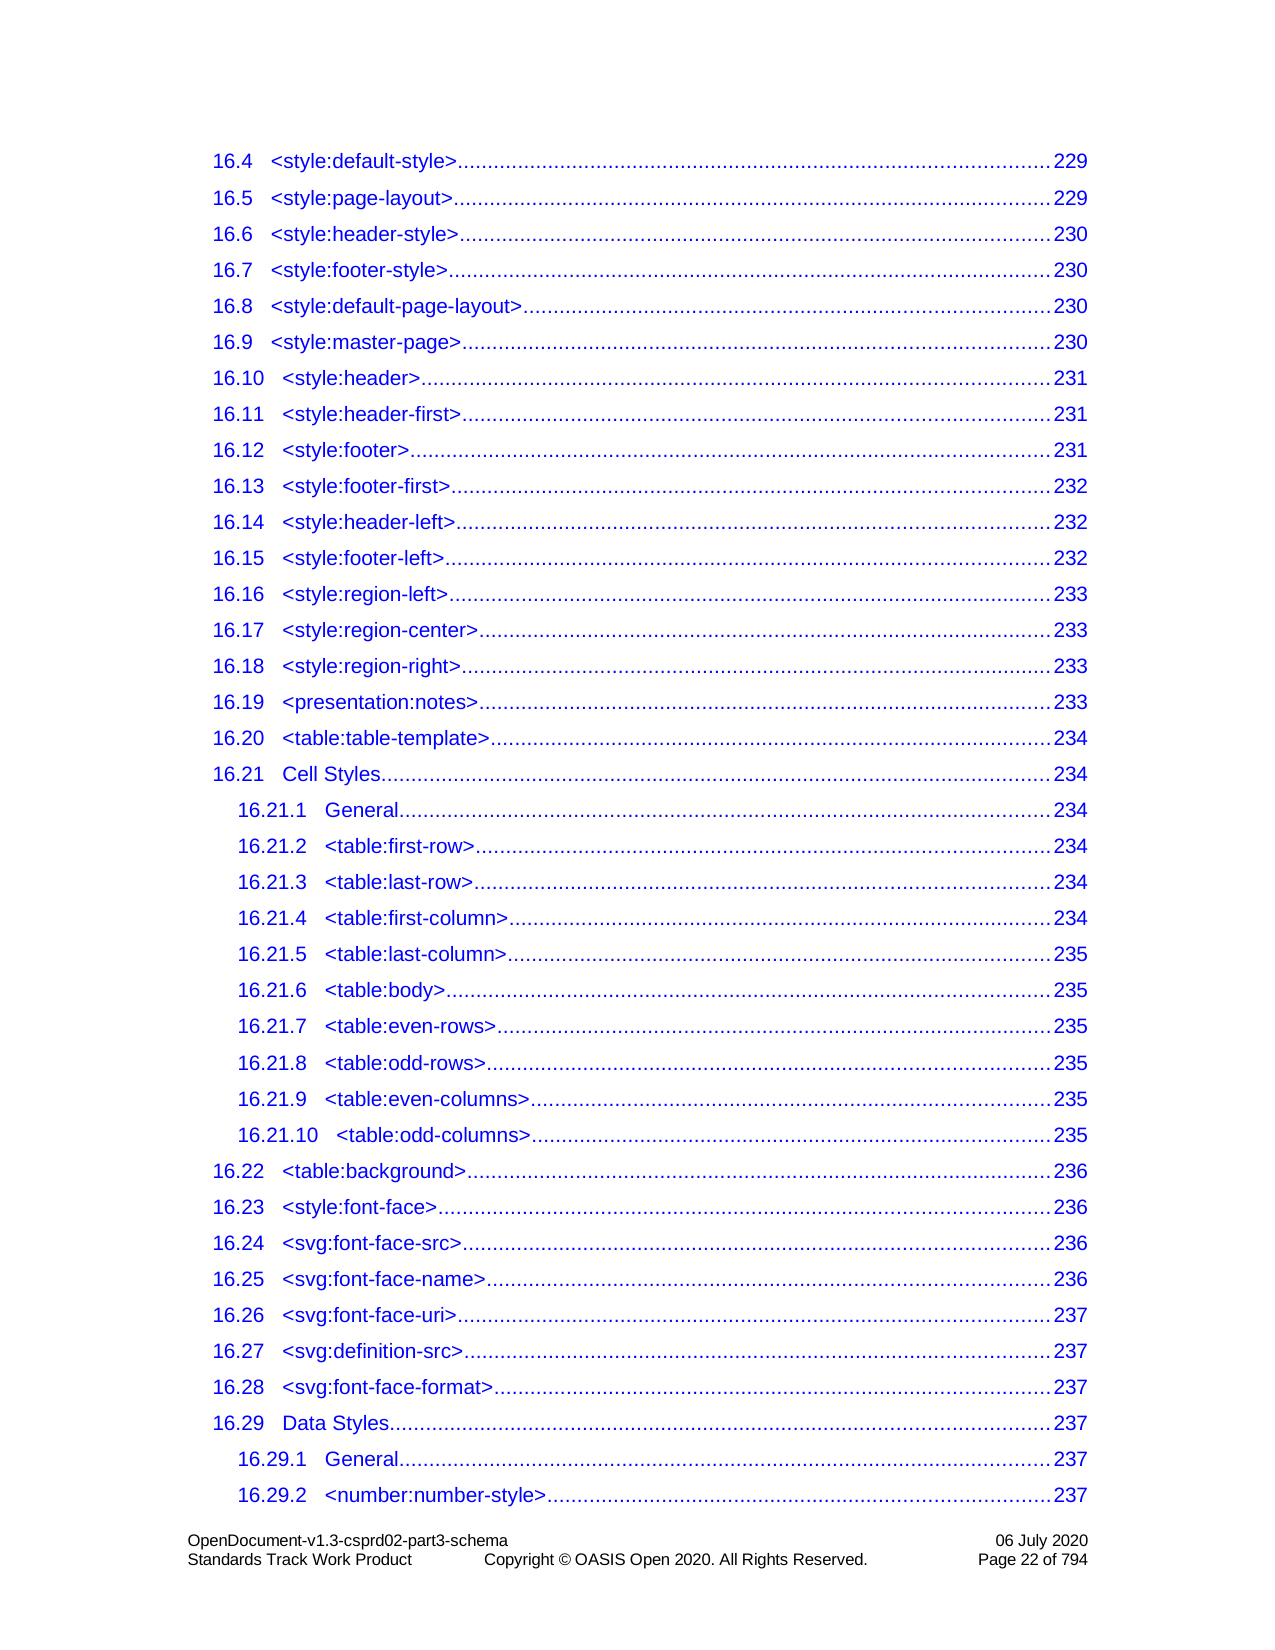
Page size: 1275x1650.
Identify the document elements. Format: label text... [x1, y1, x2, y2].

text 16.14 <style:header-left> 232 [212, 510, 1088, 534]
text 16.18 <style:region-right> 233 [212, 654, 1088, 678]
text 16.13 <style:footer-first> 232 [212, 474, 1088, 498]
text 16.23 <style:font-face> 236 [212, 1195, 1088, 1219]
text 16.5 <style:page-layout> 229 [212, 186, 1088, 209]
text 16.21.7 <table:even-rows> 235 [237, 1015, 1088, 1038]
text 16.11 <style:header-first> 231 [212, 402, 1088, 426]
text 16.4 <style:default-style> 229 [212, 150, 1088, 173]
text 16.21.1 General 234 [237, 799, 1088, 822]
text 16.21.8 <table:odd-rows> 235 [237, 1051, 1088, 1074]
text 16.20 <table:table-template> 234 [212, 727, 1088, 750]
text 16.15 <style:footer-left> 232 [212, 546, 1088, 570]
text 16.12 <style:footer> 231 [212, 438, 1088, 462]
text 16.21.3 <table:last-row> 234 [237, 871, 1088, 894]
text 16.21.9 <table:even-columns> 235 [237, 1087, 1088, 1111]
text 16.21.2 <table:first-row> 234 [237, 835, 1088, 858]
text 16.21.6 <table:body> 235 [237, 979, 1088, 1002]
text 16.29.2 <number:number-style> 237 [237, 1483, 1088, 1507]
text 16.21.5 <table:last-column> 235 [237, 943, 1088, 966]
text 16.21.4 <table:first-column> 234 [237, 907, 1088, 930]
text 16.25 <svg:font-face-name> 236 [212, 1267, 1088, 1291]
text 16.9 <style:master-page> 230 [212, 330, 1088, 354]
text 16.6 <style:header-style> 230 [212, 222, 1088, 246]
text 16.21 Cell Styles 234 [212, 763, 1088, 786]
text 16.24 <svg:font-face-src> 236 [212, 1231, 1088, 1255]
text 16.22 <table:background> 236 [212, 1159, 1088, 1183]
text 16.19 <presentation:notes> 233 [212, 691, 1088, 714]
text 16.8 <style:default-page-layout> 230 [212, 294, 1088, 318]
text 16.17 <style:region-center> 233 [212, 618, 1088, 642]
text 16.10 <style:header> 231 [212, 366, 1088, 390]
text 16.21.10 <table:odd-columns> 235 [237, 1123, 1088, 1147]
text 16.29.1 General 237 [237, 1447, 1088, 1471]
text 16.27 <svg:definition-src> 237 [212, 1339, 1088, 1363]
text 16.29 Data Styles 237 [212, 1411, 1088, 1435]
text 16.28 <svg:font-face-format> 237 [212, 1375, 1088, 1399]
text 16.16 <style:region-left> 233 [212, 582, 1088, 606]
text 16.26 <svg:font-face-uri> 237 [212, 1303, 1088, 1327]
text 16.7 <style:footer-style> 230 [212, 258, 1088, 282]
